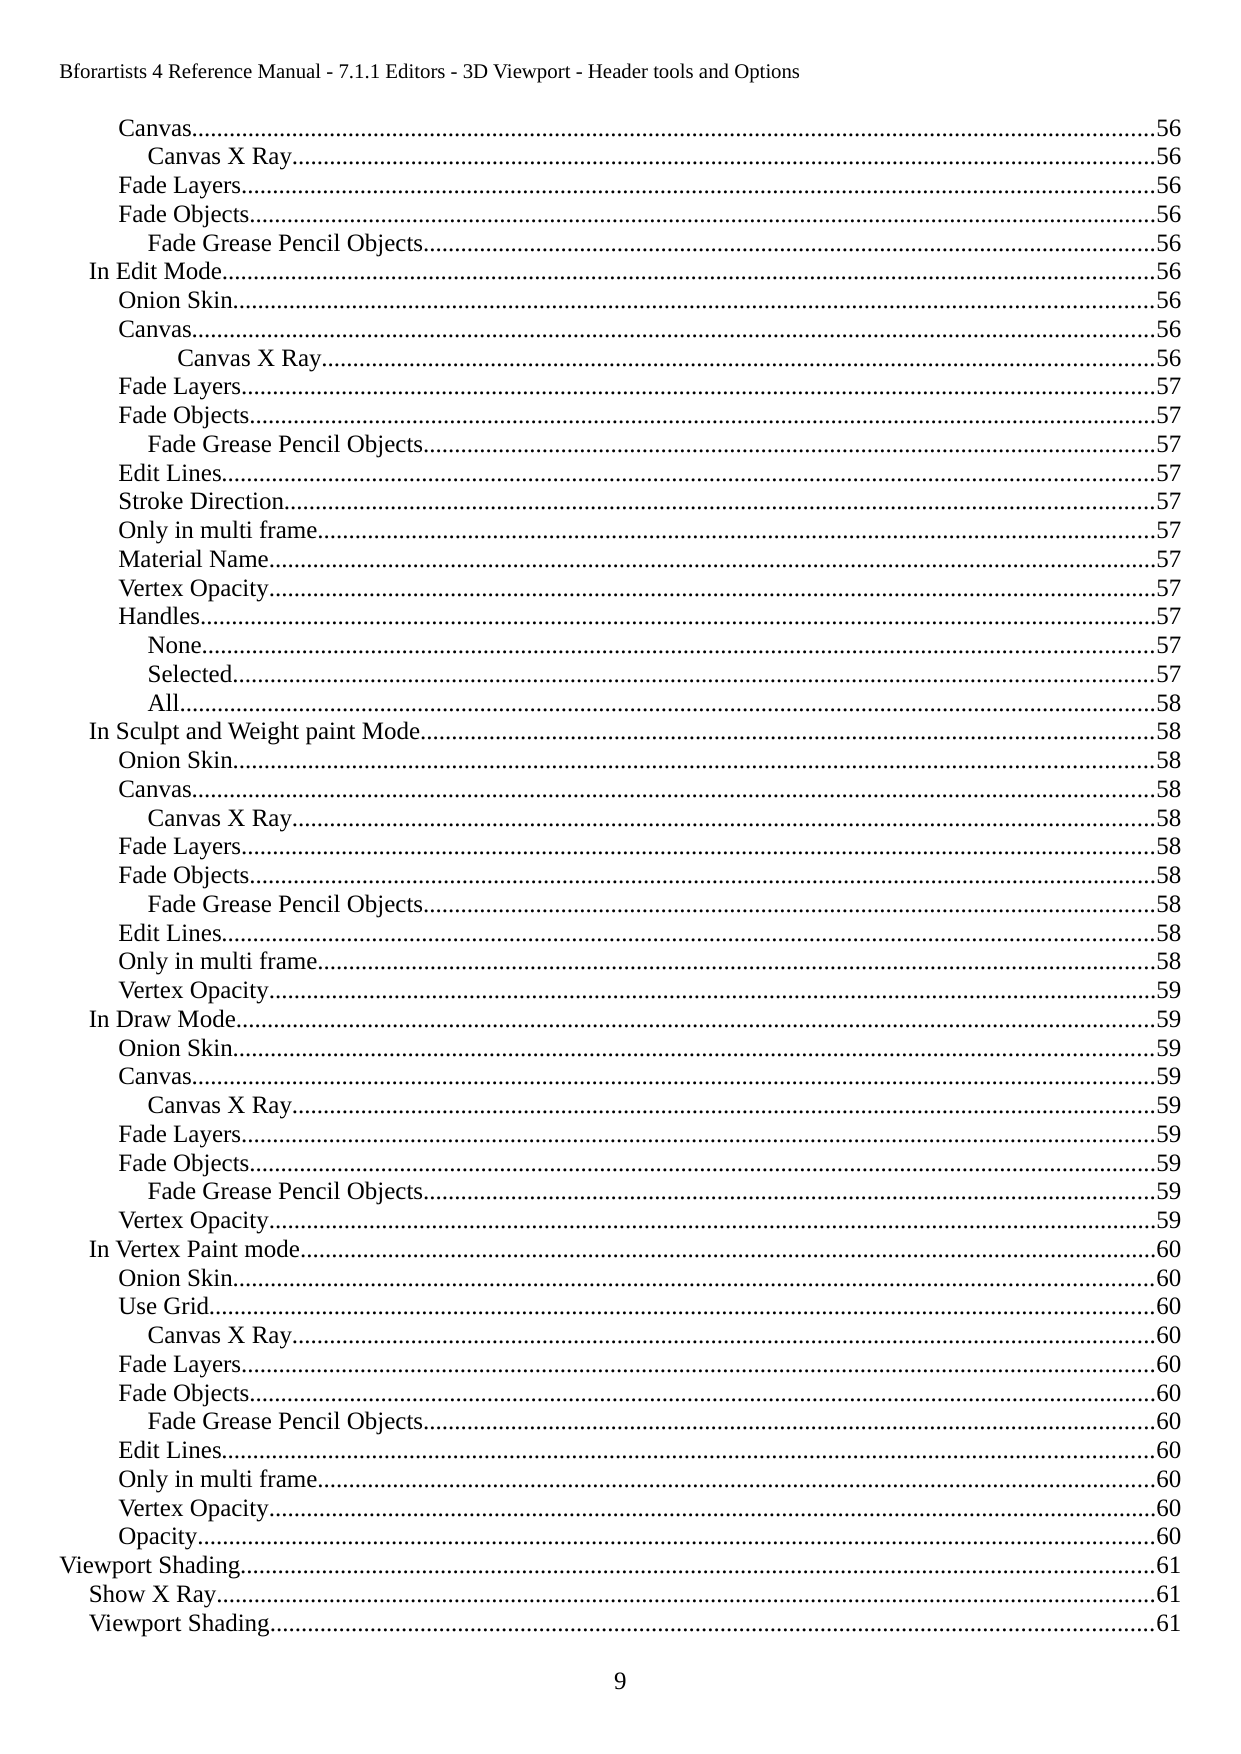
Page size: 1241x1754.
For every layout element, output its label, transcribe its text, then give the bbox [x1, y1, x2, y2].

text Canvas X Ray 56 [177, 343, 1181, 371]
text Canvas X Ray 59 [147, 1090, 1181, 1119]
text Fade Objects 59 [118, 1148, 1181, 1176]
text In Sculpt and Weight paint Mode 58 [88, 716, 1181, 745]
text Edit Lines 57 [118, 458, 1181, 486]
text Fade Objects 57 [118, 400, 1181, 429]
text Canvas 59 [118, 1061, 1181, 1090]
text Show X Ray 61 [88, 1579, 1181, 1608]
text In Vertex Paint mode 60 [88, 1234, 1181, 1263]
text Edit Lines 58 [118, 918, 1181, 946]
text Vertex Opacity 59 [118, 1205, 1181, 1234]
text Fade Layers 58 [118, 831, 1181, 860]
text Edit Lines 60 [118, 1435, 1181, 1464]
text Viewport Shading 61 [59, 1550, 1181, 1579]
text Fade Layers 59 [118, 1119, 1181, 1148]
text Only in multi frame 58 [118, 946, 1181, 975]
text Use Grid 60 [118, 1291, 1181, 1320]
text Fade Objects 60 [118, 1378, 1181, 1406]
text Onion Skin 56 [118, 285, 1181, 314]
text Fade Grease Pencil Objects 58 [147, 889, 1181, 918]
text Vertex Opacity 59 [118, 975, 1181, 1004]
text In Edit Mode 56 [88, 256, 1181, 285]
text Fade Layers 56 [118, 170, 1181, 199]
text Canvas 56 [118, 113, 1181, 141]
text Handles 57 [118, 601, 1181, 630]
text Canvas 56 [118, 314, 1181, 343]
text Viewport Shading 61 [88, 1608, 1181, 1636]
text Canvas X Ray 58 [147, 803, 1181, 831]
text Onion Skin 60 [118, 1263, 1181, 1291]
text Fade Grease Pencil Objects 60 [147, 1406, 1181, 1435]
text Onion Skin 58 [118, 745, 1181, 774]
text None 57 [147, 630, 1181, 659]
text Material Name 57 [118, 544, 1181, 573]
text Selected 57 [147, 659, 1181, 688]
text Fade Grease Pencil Objects 56 [147, 228, 1181, 256]
text Only in multi frame 57 [118, 515, 1181, 544]
text Only in multi frame 60 [118, 1464, 1181, 1493]
text Opacity 60 [118, 1521, 1181, 1550]
text Fade Objects 56 [118, 199, 1181, 228]
text Canvas X Ray 56 [147, 141, 1181, 170]
text Fade Layers 60 [118, 1349, 1181, 1378]
text In Draw Mode 59 [88, 1004, 1181, 1033]
text Fade Layers 57 [118, 371, 1181, 400]
text Stroke Direction 57 [118, 486, 1181, 515]
text Fade Objects 58 [118, 860, 1181, 889]
text Vertex Opacity 57 [118, 573, 1181, 601]
text Fade Grease Pencil Objects 57 [147, 429, 1181, 458]
text Canvas X Ray 60 [147, 1320, 1181, 1349]
text Fade Grease Pencil Objects 59 [147, 1176, 1181, 1205]
text Canvas 58 [118, 774, 1181, 803]
text Vertex Opacity 60 [118, 1493, 1181, 1521]
text Onion Skin 59 [118, 1033, 1181, 1061]
text All 58 [147, 688, 1181, 716]
